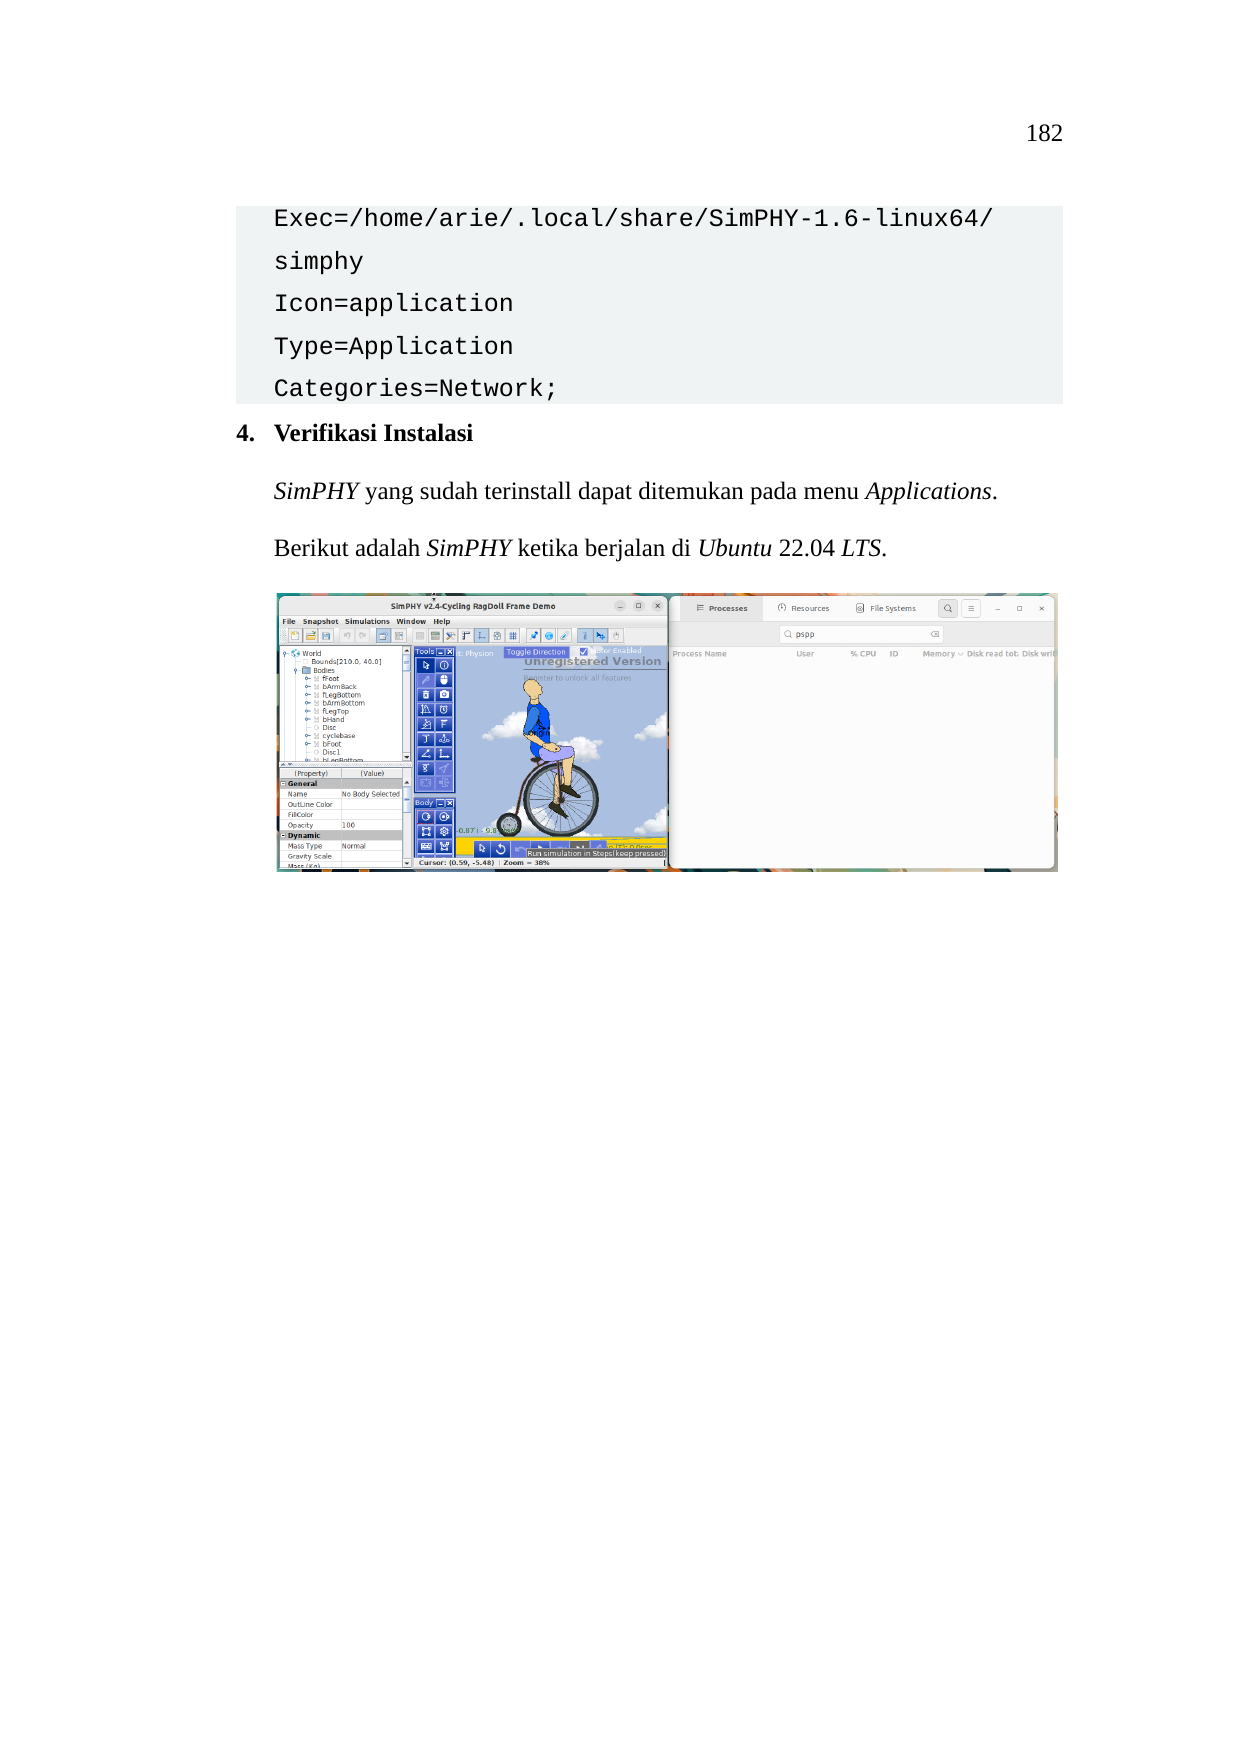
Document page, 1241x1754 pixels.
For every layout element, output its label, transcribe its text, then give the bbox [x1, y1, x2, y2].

list Categories=Network; [236, 376, 1063, 404]
list SimPHY yang sudah terinstall dapat ditemukan pada menu Applications. [236, 476, 1063, 505]
list Verifikasi Instalasi [236, 418, 1063, 447]
list Type=Application [236, 333, 1063, 362]
list Icon=application [236, 291, 1063, 319]
list Exec=/home/arie/.local/share/SimPHY-1.6-linux64/simphy [236, 206, 1063, 277]
list Berikut adalah SimPHY ketika berjalan di Ubuntu 22.04 LTS. [236, 533, 1063, 562]
picture [276, 593, 1058, 872]
